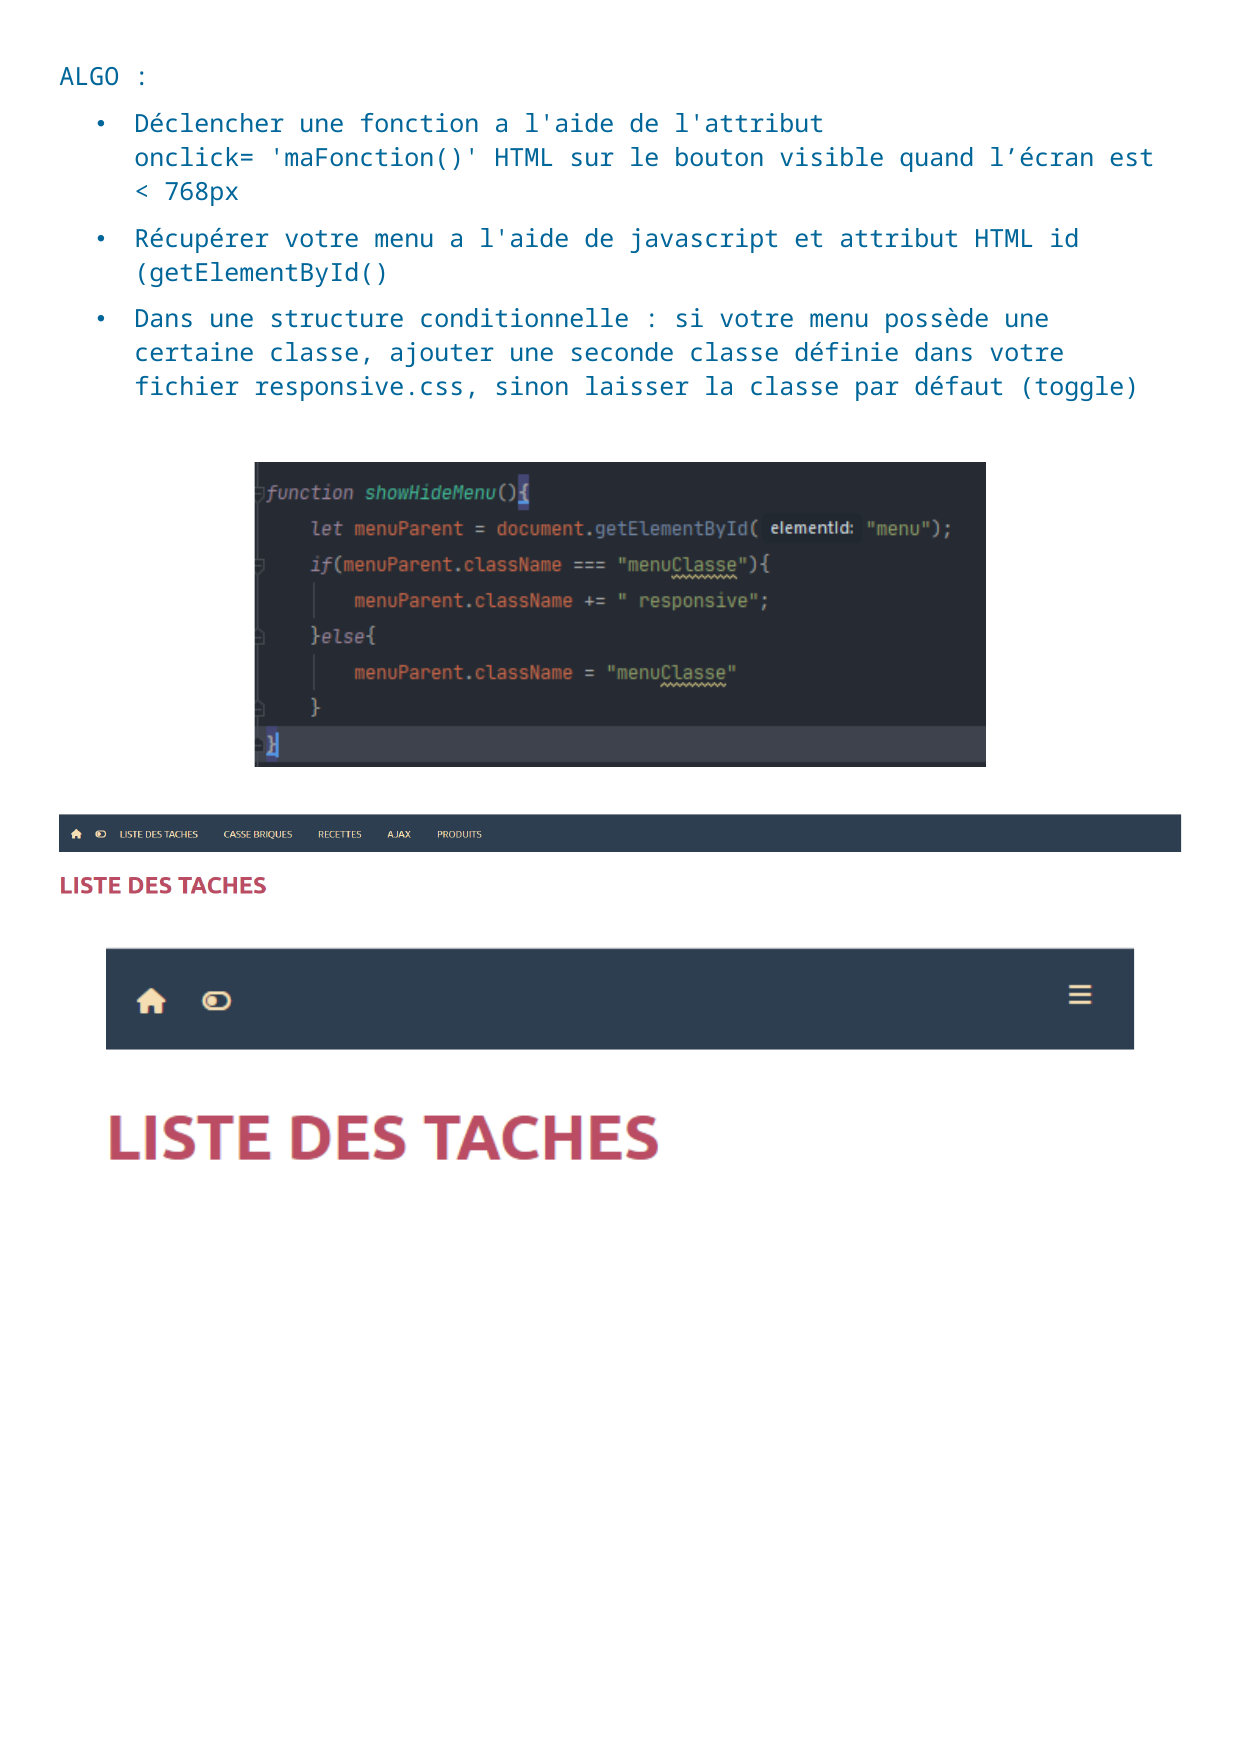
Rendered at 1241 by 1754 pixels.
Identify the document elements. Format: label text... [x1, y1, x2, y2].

text ALGO : [59, 59, 1181, 93]
picture [106, 947, 1135, 1215]
list Récupérer votre menu a l'aide de javascript et attribut HTML id (getElementById() [97, 220, 1181, 288]
picture [59, 813, 1182, 901]
picture [254, 462, 986, 767]
list Déclencher une fonction a l'aide de l'attribut onclick= 'maFonction()' HTML sur le bouton visible quand l’écran est < 768px [97, 106, 1181, 208]
list Dans une structure conditionnelle : si votre menu possède une certaine classe, ajouter une seconde classe définie dans votre fichier responsive.css, sinon laisser la classe par défaut (toggle) [97, 301, 1181, 403]
